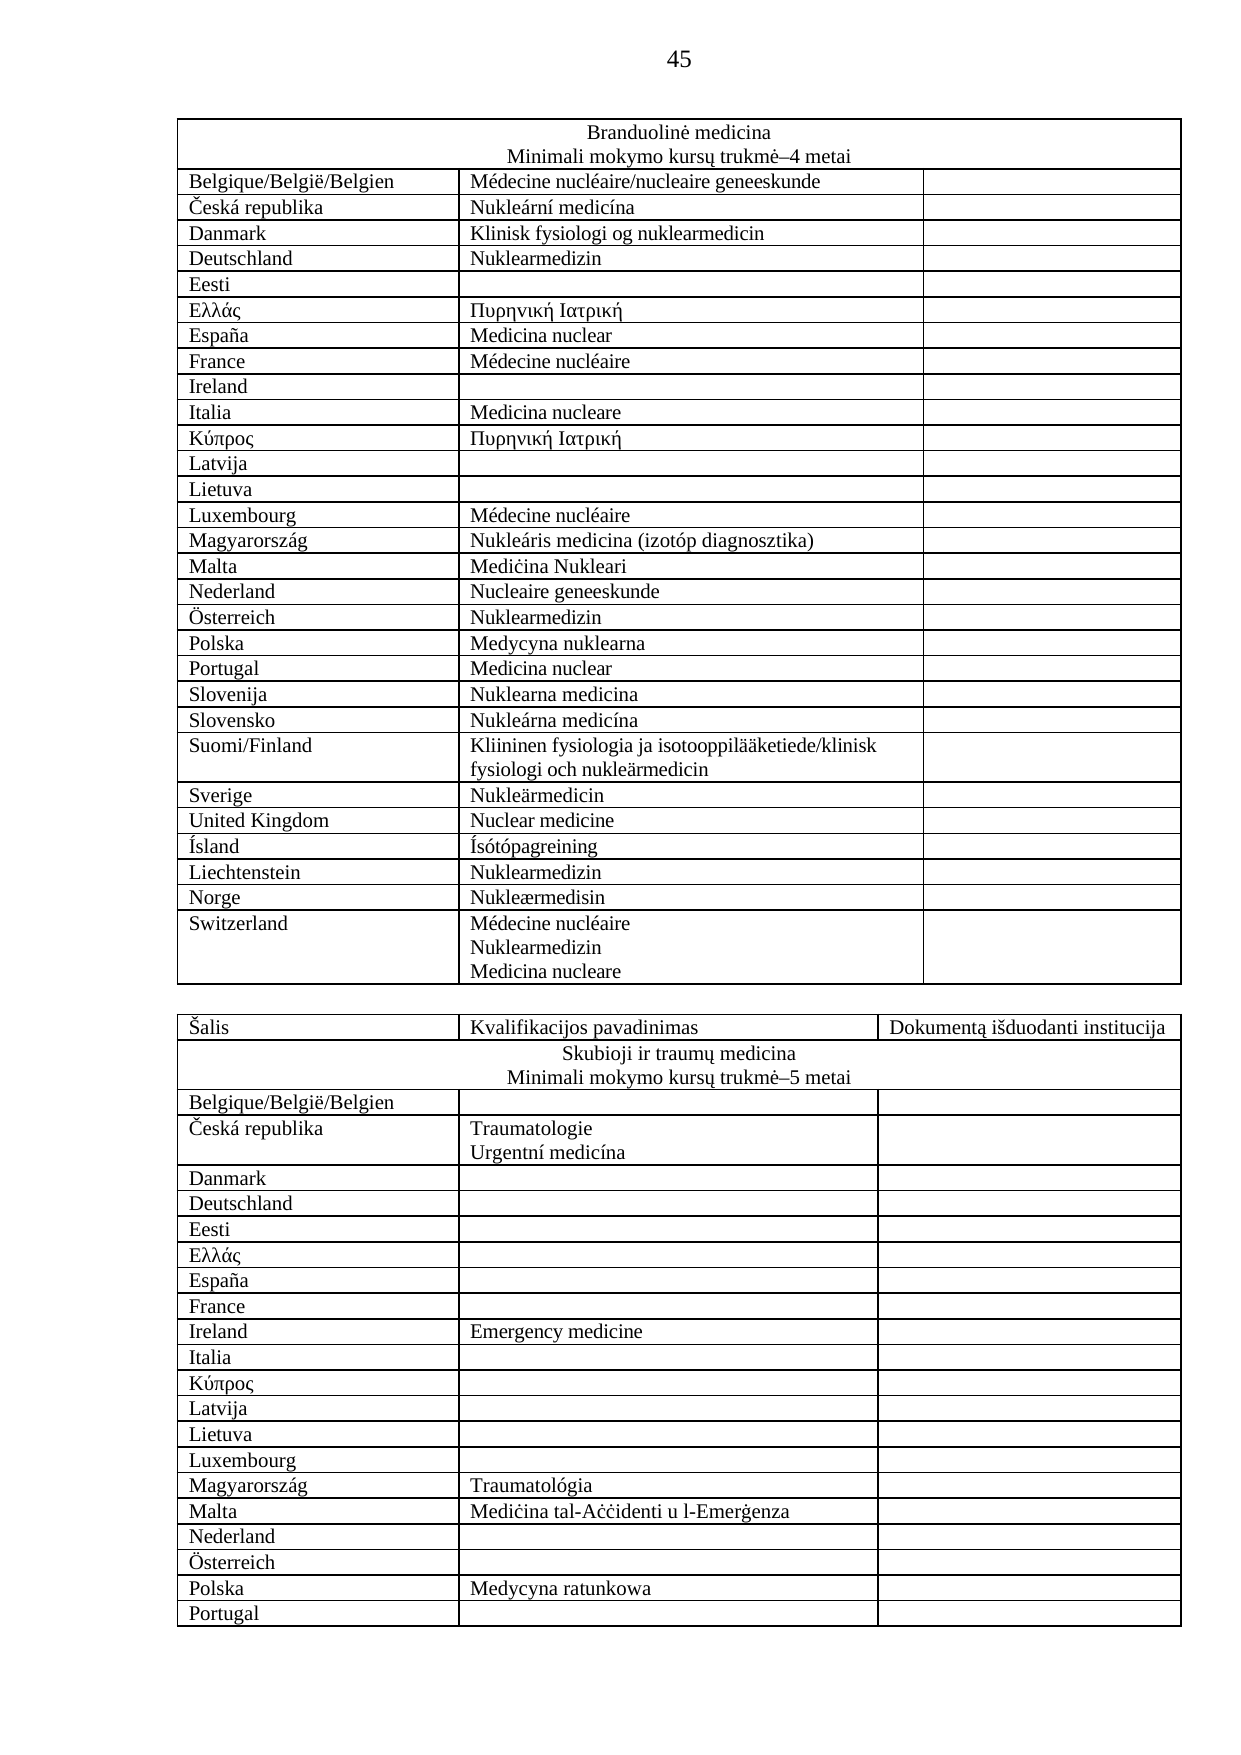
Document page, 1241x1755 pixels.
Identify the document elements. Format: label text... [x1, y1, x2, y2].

table_cell [924, 195, 1180, 219]
table_cell [460, 1601, 877, 1625]
table_cell Medicina nuclear [460, 656, 923, 680]
table_cell Slovensko [178, 708, 458, 732]
table_cell [924, 477, 1180, 501]
table_cell Nukleærmedisin [460, 885, 923, 909]
table_cell [460, 1422, 877, 1446]
table_cell [460, 1525, 877, 1548]
table_cell [460, 1396, 877, 1420]
table_cell Medicina nucleare [460, 400, 923, 424]
table_cell [924, 451, 1180, 475]
table_cell [924, 528, 1180, 552]
table_cell Emergency medicine [460, 1320, 877, 1343]
table_cell [879, 1268, 1180, 1292]
table_cell Ελλάς [178, 1243, 458, 1267]
table_cell España [178, 1268, 458, 1292]
table_cell Πυρηvική Iατρική [460, 298, 923, 322]
table_cell Slovenija [178, 682, 458, 706]
table_cell Österreich [178, 1550, 458, 1574]
table_cell [879, 1191, 1180, 1215]
table_cell Ireland [178, 375, 458, 398]
table_cell Nuclear medicine [460, 808, 923, 832]
table_cell Portugal [178, 656, 458, 680]
table_cell [460, 477, 923, 501]
table_cell Lietuva [178, 1422, 458, 1446]
table_cell [460, 1191, 877, 1215]
table_cell Deutschland [178, 1191, 458, 1215]
table_cell [924, 426, 1180, 450]
table_cell Ireland [178, 1320, 458, 1343]
table_cell [879, 1294, 1180, 1318]
table_cell [924, 272, 1180, 296]
table_cell Italia [178, 1345, 458, 1369]
table_cell [879, 1473, 1180, 1497]
table_cell Belgique/België/Belgien [178, 1090, 458, 1114]
table_cell [924, 246, 1180, 270]
table_cell Nukleární medicína [460, 195, 923, 219]
table_cell Ísótópagreining [460, 834, 923, 858]
table_cell Medycyna nuklearna [460, 631, 923, 655]
table_cell España [178, 323, 458, 347]
table_cell [924, 221, 1180, 245]
table_cell [879, 1550, 1180, 1574]
table_cell Magyarország [178, 1473, 458, 1497]
table_cell [879, 1243, 1180, 1267]
table_cell Lietuva [178, 477, 458, 501]
table_cell Danmark [178, 1166, 458, 1190]
table_cell Κύπρος [178, 1371, 458, 1395]
table_cell Belgique/België/Belgien [178, 170, 458, 193]
table_cell Nukleáris medicina (izotóp diagnosztika) [460, 528, 923, 552]
table_cell [924, 682, 1180, 706]
table_cell Nuklearmedizin [460, 246, 923, 270]
table_cell Česká republika [178, 1116, 458, 1164]
table_cell [924, 656, 1180, 680]
table_cell Polska [178, 631, 458, 655]
table_cell Médecine nucléaire Nuklearmedizin Medicina nucleare [460, 911, 923, 983]
table_cell [924, 885, 1180, 909]
table_cell [460, 1550, 877, 1574]
table_cell Luxembourg [178, 503, 458, 527]
table_cell [924, 783, 1180, 807]
table_cell [460, 1217, 877, 1241]
table_header Kvalifikacijos pavadinimas [460, 1015, 877, 1039]
table_cell [879, 1576, 1180, 1600]
table_cell Polska [178, 1576, 458, 1600]
table_cell [879, 1371, 1180, 1395]
table_cell [879, 1166, 1180, 1190]
table_cell Médecine nucléaire [460, 503, 923, 527]
table_cell Branduolinė medicina Minimali mokymo kursų trukmė–4 metai [178, 120, 1180, 168]
table_cell [879, 1345, 1180, 1369]
table_cell [460, 1294, 877, 1318]
table_cell Nuklearmedizin [460, 860, 923, 884]
table_cell Nukleárna medicína [460, 708, 923, 732]
table_cell Österreich [178, 605, 458, 629]
table_cell Nederland [178, 580, 458, 603]
table_cell [924, 860, 1180, 884]
table_cell [924, 631, 1180, 655]
table_header Dokumentą išduodanti institucija [879, 1015, 1180, 1039]
table_cell Nukleärmedicin [460, 783, 923, 807]
table_cell [879, 1217, 1180, 1241]
table_cell Médecine nucléaire [460, 349, 923, 373]
table_cell [460, 272, 923, 296]
table_cell Česká republika [178, 195, 458, 219]
table_cell France [178, 1294, 458, 1318]
table_cell Klinisk fysiologi og nuklearmedicin [460, 221, 923, 245]
table_cell Nederland [178, 1525, 458, 1548]
table_cell [924, 911, 1180, 983]
table_cell Latvija [178, 451, 458, 475]
table_cell Deutschland [178, 246, 458, 270]
table_cell Kliininen fysiologia ja isotooppilääketiede/klinisk fysiologi och nukleärmedicin [460, 733, 923, 781]
table_cell Italia [178, 400, 458, 424]
table_cell Eesti [178, 1217, 458, 1241]
table_cell [924, 375, 1180, 398]
table_cell [879, 1320, 1180, 1343]
table_cell [460, 1090, 877, 1114]
table_cell [924, 298, 1180, 322]
table_cell [924, 400, 1180, 424]
table_cell [879, 1525, 1180, 1548]
table_cell Ελλάς [178, 298, 458, 322]
table_cell [460, 375, 923, 398]
table_cell Ísland [178, 834, 458, 858]
table_cell [924, 170, 1180, 193]
table_cell [460, 1448, 877, 1472]
table_cell [924, 605, 1180, 629]
table_cell [924, 708, 1180, 732]
table_cell [879, 1499, 1180, 1523]
table_cell [460, 451, 923, 475]
table_cell Danmark [178, 221, 458, 245]
table_cell Médecine nucléaire/nucleaire geneeskunde [460, 170, 923, 193]
table_cell [924, 554, 1180, 578]
table_cell [924, 503, 1180, 527]
table_cell Liechtenstein [178, 860, 458, 884]
table_cell [879, 1090, 1180, 1114]
table_cell [924, 834, 1180, 858]
table_cell [924, 349, 1180, 373]
table_cell [879, 1116, 1180, 1164]
table_cell [924, 323, 1180, 347]
table_cell Magyarország [178, 528, 458, 552]
table_cell [460, 1243, 877, 1267]
table_cell Eesti [178, 272, 458, 296]
table_cell France [178, 349, 458, 373]
table_cell Mediċina tal-Aċċidenti u l-Emerġenza [460, 1499, 877, 1523]
table_cell Skubioji ir traumų medicina Minimali mokymo kursų trukmė–5 metai [178, 1041, 1180, 1089]
table_cell Mediċina Nukleari [460, 554, 923, 578]
table_cell Nucleaire geneeskunde [460, 580, 923, 603]
table_cell [924, 580, 1180, 603]
table_header Šalis [178, 1015, 458, 1039]
table_cell Medycyna ratunkowa [460, 1576, 877, 1600]
table_cell Πυρηνική Ιατρική [460, 426, 923, 450]
table_cell Latvija [178, 1396, 458, 1420]
table_cell Sverige [178, 783, 458, 807]
table_cell Suomi/Finland [178, 733, 458, 781]
table_cell Luxembourg [178, 1448, 458, 1472]
table_cell [879, 1601, 1180, 1625]
table_cell Traumatologie Urgentní medicína [460, 1116, 877, 1164]
table_cell United Kingdom [178, 808, 458, 832]
table_cell [879, 1396, 1180, 1420]
table_cell [924, 733, 1180, 781]
table_cell [460, 1166, 877, 1190]
table_cell Traumatológia [460, 1473, 877, 1497]
table_cell Malta [178, 554, 458, 578]
table_cell Medicina nuclear [460, 323, 923, 347]
table_cell [460, 1371, 877, 1395]
table_cell Malta [178, 1499, 458, 1523]
table_cell [460, 1345, 877, 1369]
table_cell Portugal [178, 1601, 458, 1625]
table_cell [460, 1268, 877, 1292]
table_cell Nuklearmedizin [460, 605, 923, 629]
table_cell [924, 808, 1180, 832]
table_cell Nuklearna medicina [460, 682, 923, 706]
table_cell [879, 1422, 1180, 1446]
table_cell [879, 1448, 1180, 1472]
table_cell Switzerland [178, 911, 458, 983]
table_cell Κύπρος [178, 426, 458, 450]
table_cell Norge [178, 885, 458, 909]
